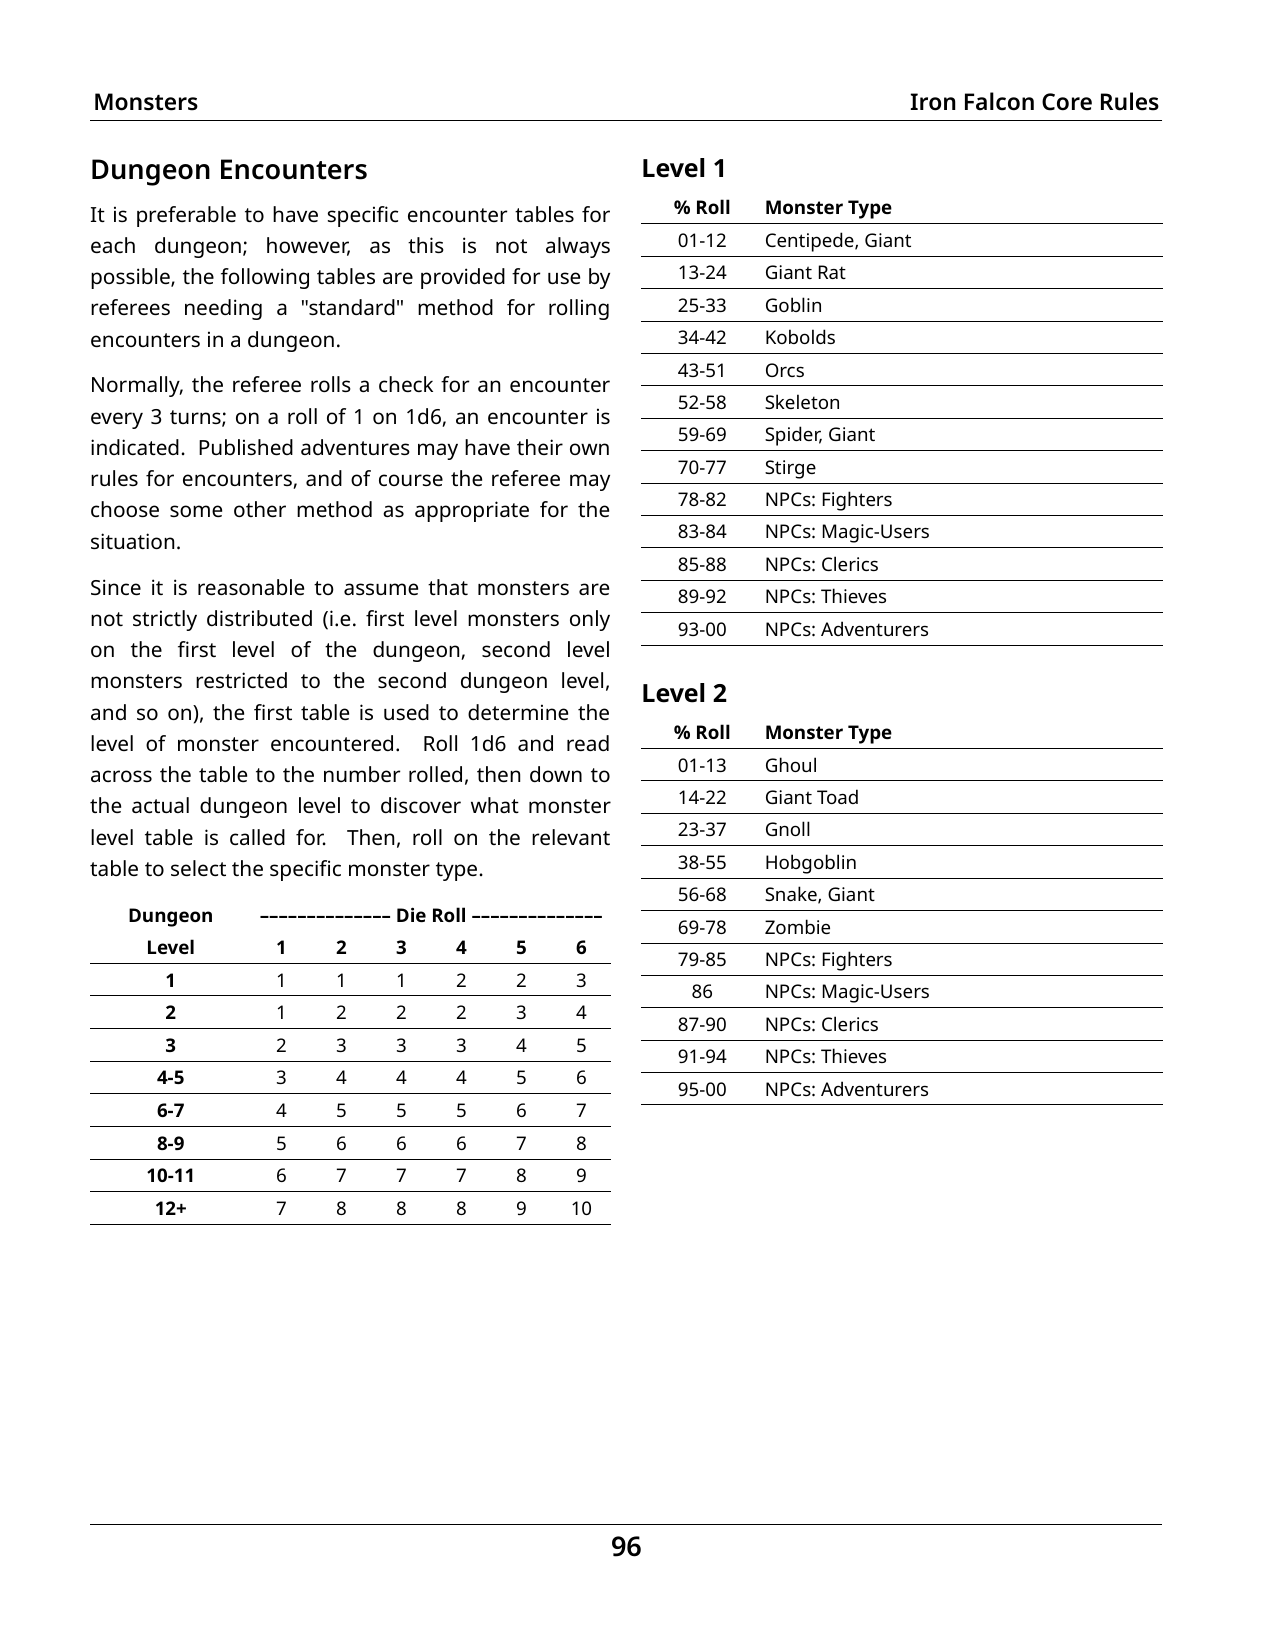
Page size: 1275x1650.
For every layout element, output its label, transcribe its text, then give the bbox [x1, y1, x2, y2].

table_cell 3 [371, 1029, 431, 1061]
table_cell Centipede, Giant [763, 224, 1162, 256]
table_cell Kobolds [763, 322, 1162, 353]
table_cell 3 [491, 996, 551, 1028]
table_cell NPCs: Clerics [763, 1008, 1162, 1039]
table_cell 14-22 [641, 781, 763, 813]
table_cell 59-69 [641, 419, 763, 450]
table_cell 83-84 [641, 516, 763, 547]
table_cell NPCs: Magic-Users [763, 516, 1162, 547]
table_cell 4 [491, 1029, 551, 1061]
table_cell 8 [431, 1192, 491, 1224]
subtitle Level 1 [641, 151, 1162, 185]
table_cell 1 [251, 996, 311, 1028]
table_cell Giant Toad [763, 781, 1162, 813]
table_cell 7 [431, 1160, 491, 1191]
table_cell 3 [90, 1029, 251, 1061]
table_cell 6 [551, 1062, 611, 1093]
table_cell Zombie [763, 911, 1162, 942]
table_cell 5 [431, 1094, 491, 1126]
table_cell 5 [491, 931, 551, 963]
table_cell 4 [431, 931, 491, 963]
table_cell 25-33 [641, 289, 763, 321]
table_cell 52-58 [641, 386, 763, 418]
table_cell 7 [551, 1094, 611, 1126]
table_cell 95-00 [641, 1073, 763, 1104]
table_cell 70-77 [641, 451, 763, 482]
table_cell 8 [311, 1192, 371, 1224]
table_cell Giant Rat [763, 257, 1162, 288]
table_cell 1 [371, 964, 431, 995]
table_cell 2 [311, 931, 371, 963]
table_cell Spider, Giant [763, 419, 1162, 450]
table_cell 78-82 [641, 484, 763, 515]
table_cell 6 [311, 1127, 371, 1158]
table_cell Goblin [763, 289, 1162, 321]
table_cell 87-90 [641, 1008, 763, 1039]
table_cell 5 [311, 1094, 371, 1126]
table_cell 4 [311, 1062, 371, 1093]
table_cell 2 [431, 996, 491, 1028]
table_cell 6 [551, 931, 611, 963]
table_cell 85-88 [641, 548, 763, 580]
table_cell 1 [251, 931, 311, 963]
table_cell 6 [491, 1094, 551, 1126]
table_cell 2 [90, 996, 251, 1028]
table_cell 3 [251, 1062, 311, 1093]
table_cell Hobgoblin [763, 846, 1162, 878]
table_cell 2 [431, 964, 491, 995]
table_cell 4 [371, 1062, 431, 1093]
table_cell 8-9 [90, 1127, 251, 1158]
table_cell 13-24 [641, 257, 763, 288]
table_cell Snake, Giant [763, 879, 1162, 910]
table_cell 6 [371, 1127, 431, 1158]
table_cell 79-85 [641, 944, 763, 975]
table_cell NPCs: Fighters [763, 484, 1162, 515]
table_cell 6-7 [90, 1094, 251, 1126]
table_cell Gnoll [763, 814, 1162, 845]
table_cell 1 [251, 964, 311, 995]
table_cell 38-55 [641, 846, 763, 878]
table_cell NPCs: Magic-Users [763, 976, 1162, 1007]
table_cell NPCs: Fighters [763, 944, 1162, 975]
table_cell 91-94 [641, 1041, 763, 1072]
table_header –––––––––––––– Die Roll –––––––––––––– [251, 900, 611, 931]
table_cell 4 [251, 1094, 311, 1126]
table_cell NPCs: Thieves [763, 581, 1162, 612]
table_cell 56-68 [641, 879, 763, 910]
table_cell 10-11 [90, 1160, 251, 1191]
table_cell 2 [251, 1029, 311, 1061]
table_cell 01-12 [641, 224, 763, 256]
table_cell NPCs: Adventurers [763, 1073, 1162, 1104]
table_cell 93-00 [641, 613, 763, 644]
table_cell 5 [551, 1029, 611, 1061]
subtitle Level 2 [641, 676, 1162, 709]
table_cell 3 [431, 1029, 491, 1061]
table_cell 8 [371, 1192, 431, 1224]
text Since it is reasonable to assume that monsters are not strictly distributed (i.e. first level monsters only on the first level of the dungeon, second level monsters restricted to the second dungeon level, and so on), the first table is used to determine the level of monster encountered. Roll 1d6 and read across the table to the number rolled, then down to the actual dungeon level to discover what monster level table is called for. Then, roll on the relevant table to select the specific monster type. [90, 573, 611, 882]
table_cell 7 [371, 1160, 431, 1191]
table_cell NPCs: Thieves [763, 1041, 1162, 1072]
table_cell 7 [491, 1127, 551, 1158]
table_header Monster Type [763, 716, 1162, 748]
table_cell 2 [311, 996, 371, 1028]
table_header % Roll [641, 716, 763, 748]
table_cell 9 [551, 1160, 611, 1191]
table_header Dungeon [90, 900, 251, 931]
table_cell 43-51 [641, 354, 763, 385]
table_cell 1 [311, 964, 371, 995]
table_cell 5 [251, 1127, 311, 1158]
table_cell 5 [371, 1094, 431, 1126]
table_cell 2 [371, 996, 431, 1028]
table_header % Roll [641, 191, 763, 223]
table_cell NPCs: Adventurers [763, 613, 1162, 644]
table_cell 3 [371, 931, 431, 963]
table_cell 7 [311, 1160, 371, 1191]
table_cell 6 [251, 1160, 311, 1191]
table_cell 3 [311, 1029, 371, 1061]
table_cell 01-13 [641, 749, 763, 780]
table_cell 89-92 [641, 581, 763, 612]
text Normally, the referee rolls a check for an encounter every 3 turns; on a roll of 1 on 1d6, an encounter is indicated. Published adventures may have their own rules for encounters, and of course the referee may choose some other method as appropriate for the situation. [90, 371, 611, 555]
table_cell Stirge [763, 451, 1162, 482]
table_cell 4-5 [90, 1062, 251, 1093]
table_cell 6 [431, 1127, 491, 1158]
table_cell Skeleton [763, 386, 1162, 418]
table_cell 86 [641, 976, 763, 1007]
table_cell 5 [491, 1062, 551, 1093]
table_cell 12+ [90, 1192, 251, 1224]
table_cell Ghoul [763, 749, 1162, 780]
table_cell 69-78 [641, 911, 763, 942]
table_cell 4 [551, 996, 611, 1028]
table_cell Orcs [763, 354, 1162, 385]
subtitle Dungeon Encounters [90, 151, 611, 188]
table_cell 8 [491, 1160, 551, 1191]
table_cell 1 [90, 964, 251, 995]
table_cell 3 [551, 964, 611, 995]
table_cell NPCs: Clerics [763, 548, 1162, 580]
table_cell 23-37 [641, 814, 763, 845]
table_cell 4 [431, 1062, 491, 1093]
table_cell 9 [491, 1192, 551, 1224]
table_cell 34-42 [641, 322, 763, 353]
table_cell 8 [551, 1127, 611, 1158]
table_cell 2 [491, 964, 551, 995]
table_cell 7 [251, 1192, 311, 1224]
table_cell 10 [551, 1192, 611, 1224]
text It is preferable to have specific encounter tables for each dungeon; however, as this is not always possible, the following tables are provided for use by referees needing a "standard" method for rolling encounters in a dungeon. [90, 200, 611, 353]
table_cell Level [90, 931, 251, 963]
table_header Monster Type [763, 191, 1162, 223]
